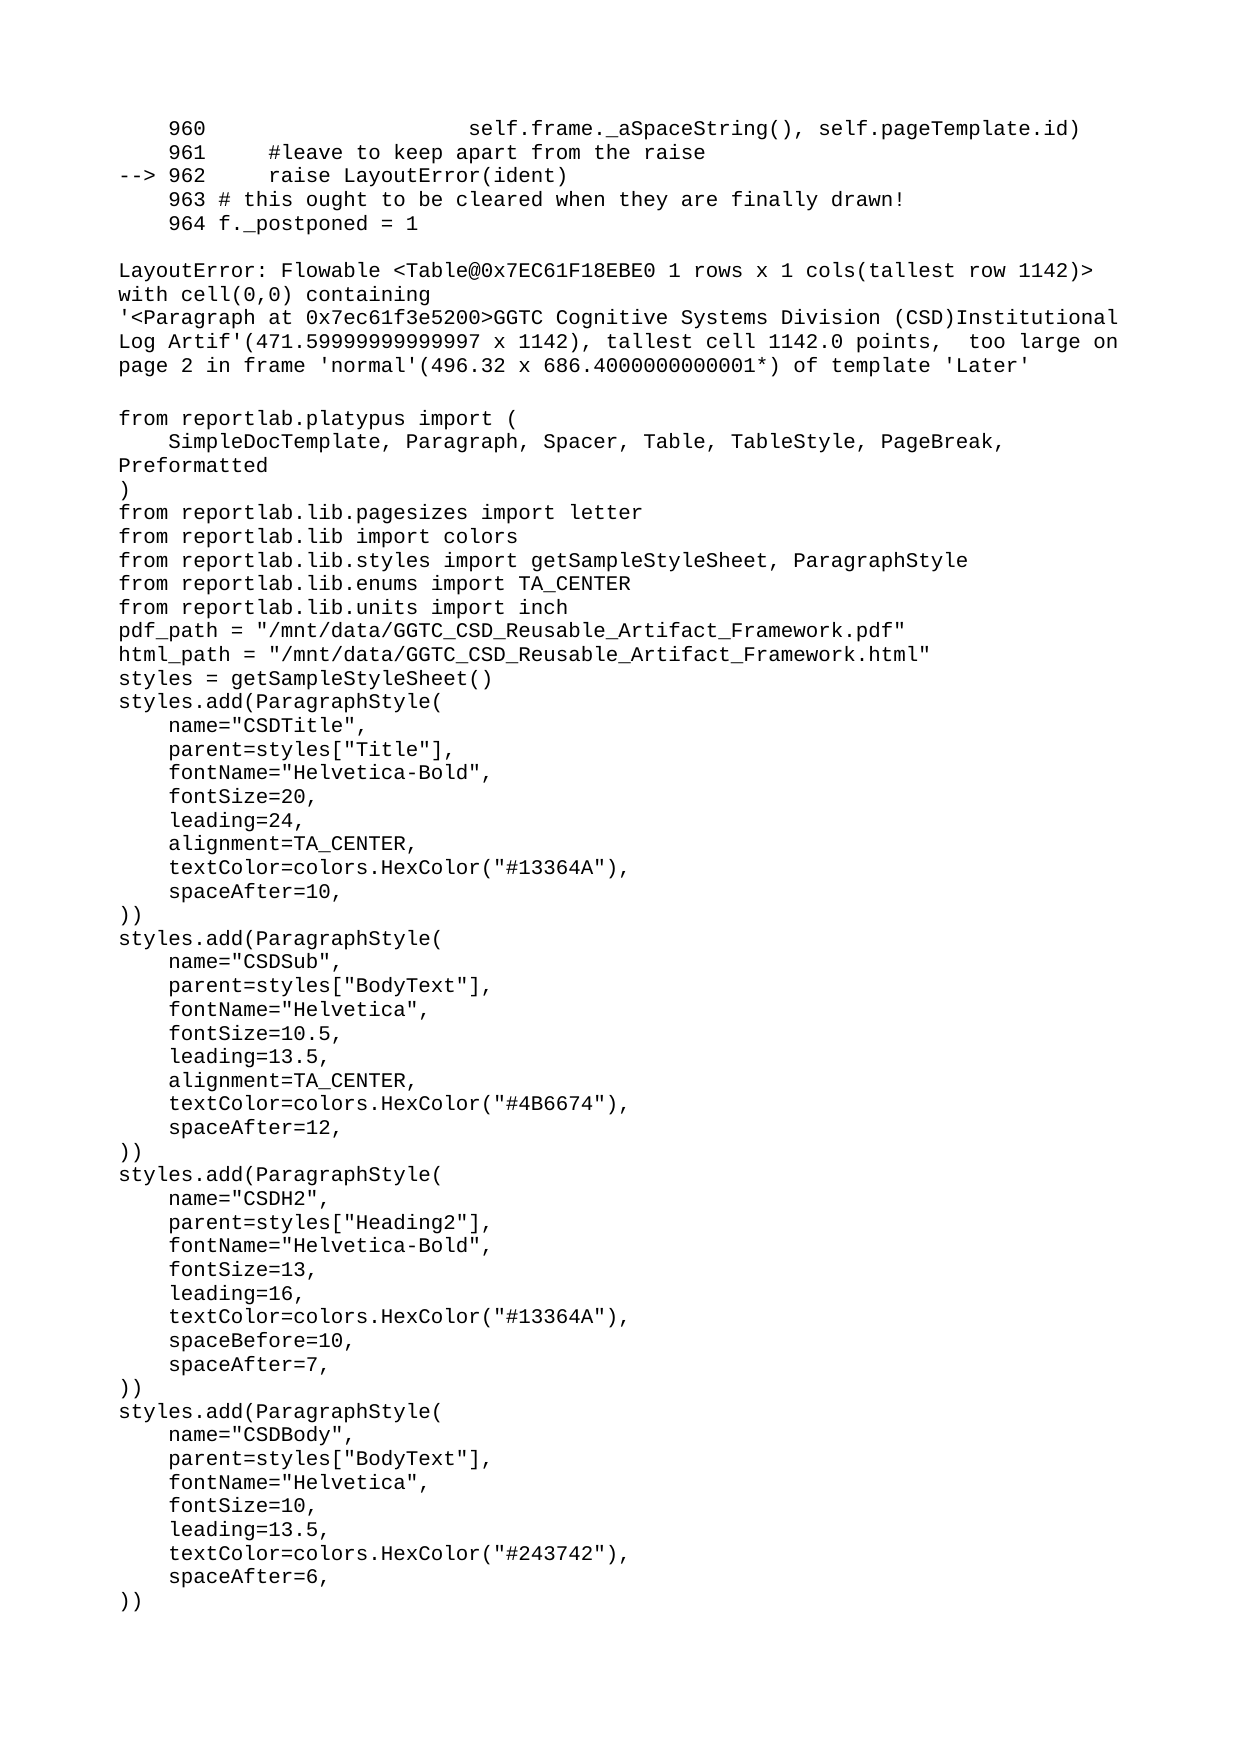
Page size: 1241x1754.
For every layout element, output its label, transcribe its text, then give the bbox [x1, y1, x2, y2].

text name="CSDSub", [118, 952, 1122, 975]
text textColor=colors.HexColor("#4B6674"), [118, 1093, 1122, 1117]
text spaceBefore=10, [118, 1330, 1122, 1353]
text name="CSDBody", [118, 1424, 1122, 1448]
text textColor=colors.HexColor("#13364A"), [118, 1306, 1122, 1330]
text fontSize=13, [118, 1259, 1122, 1283]
text fontName="Helvetica-Bold", [118, 1235, 1122, 1259]
text --> 962 raise LayoutError(ident) [118, 165, 1122, 189]
text from reportlab.lib.enums import TA_CENTER [118, 573, 1122, 597]
text )) [118, 1377, 1122, 1401]
text 960 self.frame._aSpaceString(), self.pageTemplate.id) [118, 118, 1122, 142]
text LayoutError: Flowable <Table@0x7EC61F18EBE0 1 rows x 1 cols(tallest row 1142)> with cell(0,0) containing [118, 260, 1122, 307]
text fontSize=20, [118, 786, 1122, 810]
text )) [118, 1590, 1122, 1614]
text spaceAfter=7, [118, 1353, 1122, 1377]
text alignment=TA_CENTER, [118, 833, 1122, 857]
text leading=13.5, [118, 1519, 1122, 1543]
text )) [118, 904, 1122, 928]
text name="CSDTitle", [118, 715, 1122, 739]
text 964 f._postponed = 1 [118, 213, 1122, 236]
text styles = getSampleStyleSheet() [118, 668, 1122, 691]
text fontSize=10.5, [118, 1022, 1122, 1046]
text styles.add(ParagraphStyle( [118, 928, 1122, 952]
text parent=styles["BodyText"], [118, 975, 1122, 999]
text textColor=colors.HexColor("#13364A"), [118, 857, 1122, 881]
text )) [118, 1141, 1122, 1164]
text parent=styles["Heading2"], [118, 1212, 1122, 1235]
text 963 # this ought to be cleared when they are finally drawn! [118, 189, 1122, 213]
text parent=styles["BodyText"], [118, 1448, 1122, 1472]
text 961 #leave to keep apart from the raise [118, 142, 1122, 165]
text fontName="Helvetica", [118, 999, 1122, 1022]
text spaceAfter=12, [118, 1117, 1122, 1141]
text from reportlab.lib.units import inch [118, 597, 1122, 621]
text fontSize=10, [118, 1495, 1122, 1519]
text textColor=colors.HexColor("#243742"), [118, 1543, 1122, 1566]
text parent=styles["Title"], [118, 739, 1122, 762]
text styles.add(ParagraphStyle( [118, 1401, 1122, 1424]
text html_path = "/mnt/data/GGTC_CSD_Reusable_Artifact_Framework.html" [118, 644, 1122, 668]
text from reportlab.lib import colors [118, 526, 1122, 549]
text leading=13.5, [118, 1046, 1122, 1070]
text pdf_path = "/mnt/data/GGTC_CSD_Reusable_Artifact_Framework.pdf" [118, 621, 1122, 644]
text spaceAfter=10, [118, 881, 1122, 904]
text alignment=TA_CENTER, [118, 1070, 1122, 1093]
text styles.add(ParagraphStyle( [118, 1164, 1122, 1188]
text spaceAfter=6, [118, 1566, 1122, 1590]
text name="CSDH2", [118, 1188, 1122, 1212]
text leading=16, [118, 1283, 1122, 1306]
text from reportlab.platypus import ( [118, 408, 1122, 431]
text '<Paragraph at 0x7ec61f3e5200>GGTC Cognitive Systems Division (CSD)Institutional Log Artif'(471.59999999999997 x 1142), tallest cell 1142.0 points, too large on page 2 in frame 'normal'(496.32 x 686.4000000000001*) of template 'Later' [118, 307, 1122, 378]
text leading=24, [118, 810, 1122, 833]
text SimpleDocTemplate, Paragraph, Spacer, Table, TableStyle, PageBreak, Preformatted [118, 431, 1122, 479]
text from reportlab.lib.styles import getSampleStyleSheet, ParagraphStyle [118, 549, 1122, 573]
text fontName="Helvetica-Bold", [118, 762, 1122, 786]
text ) [118, 479, 1122, 502]
text from reportlab.lib.pagesizes import letter [118, 502, 1122, 526]
text fontName="Helvetica", [118, 1472, 1122, 1495]
text styles.add(ParagraphStyle( [118, 691, 1122, 715]
